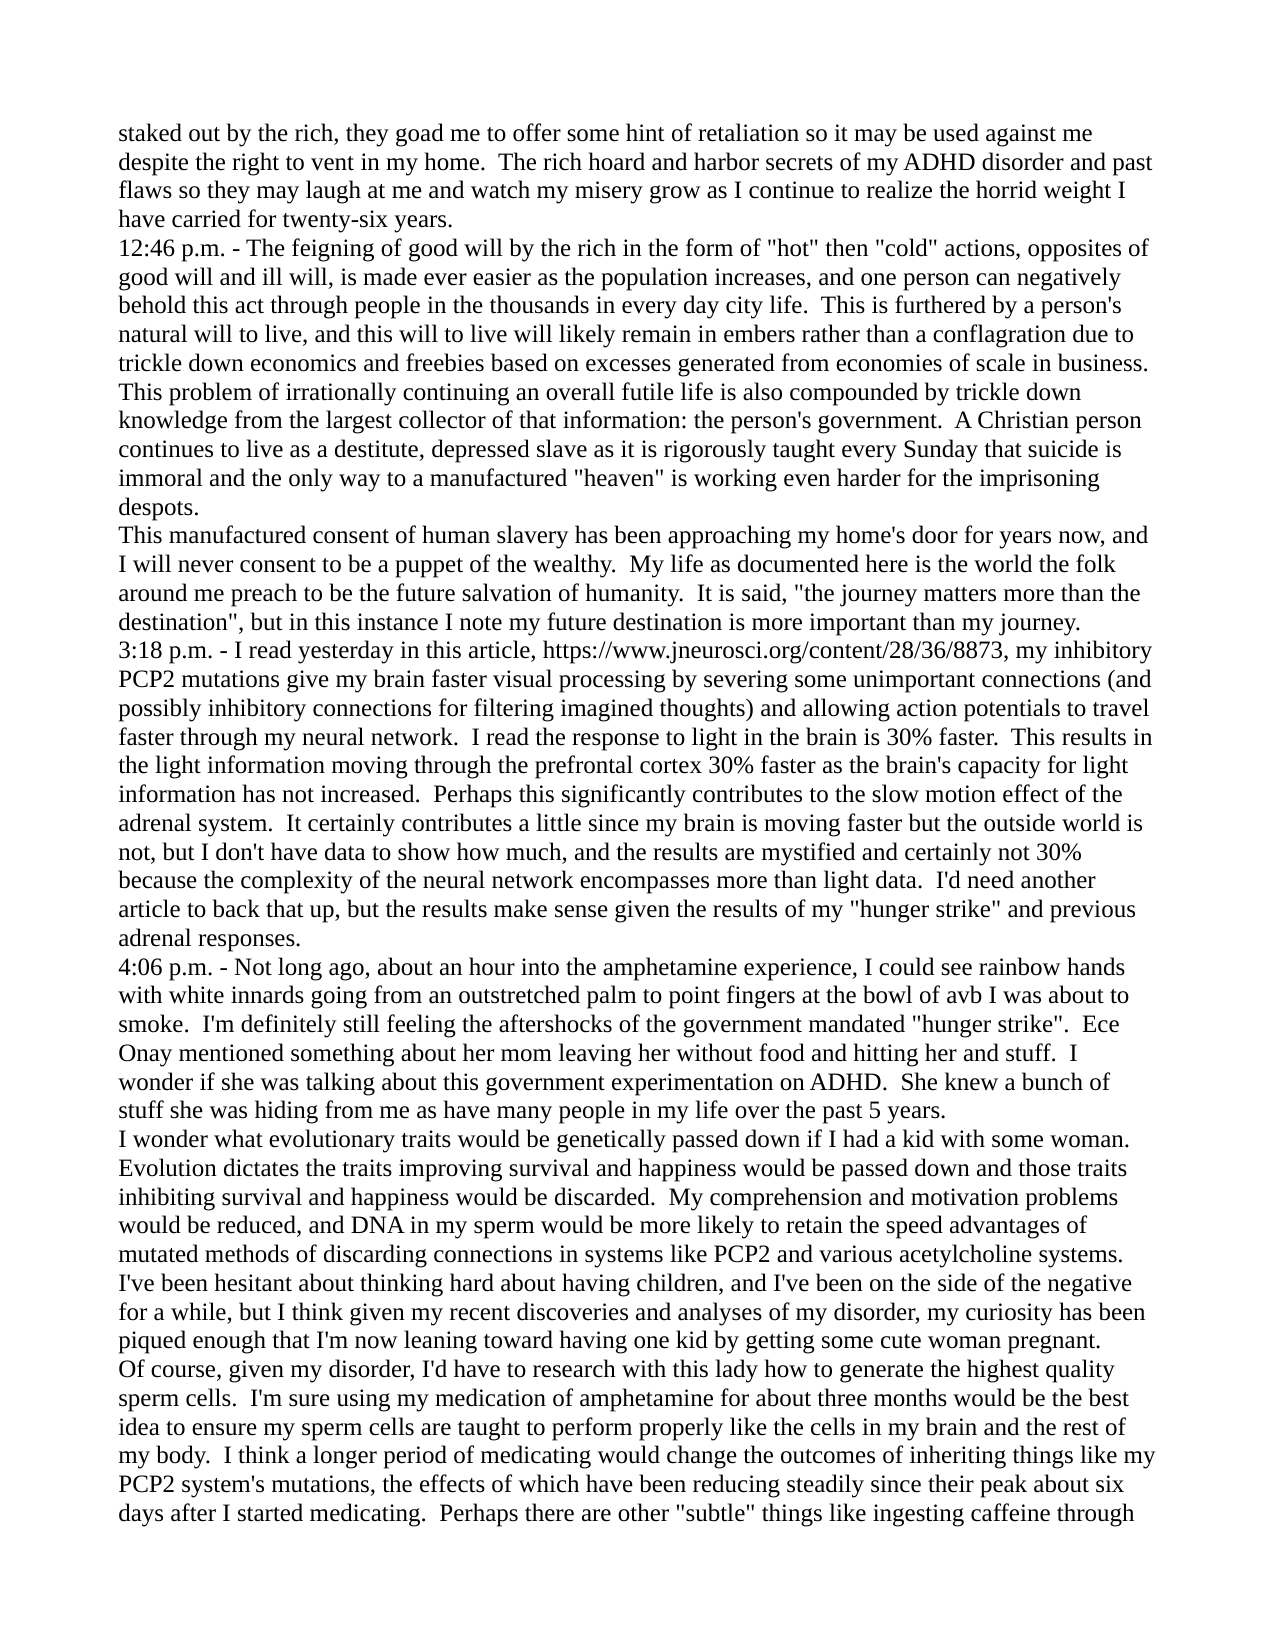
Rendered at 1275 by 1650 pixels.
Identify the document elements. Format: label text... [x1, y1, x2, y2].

text 12:46 p.m. - The feigning of good will by the rich in the form of "hot" then "cold" actions, opposites of good will and ill will, is made ever easier as the population increases, and one person can negatively behold this act through people in the thousands in every day city life. This is furthered by a person's natural will to live, and this will to live will likely remain in embers rather than a conflagration due to trickle down economics and freebies based on excesses generated from economies of scale in business. This problem of irrationally continuing an overall futile life is also compounded by trickle down knowledge from the largest collector of that information: the person's government. A Christian person continues to live as a destitute, depressed slave as it is rigorously taught every Sunday that suicide is immoral and the only way to a manufactured "heaven" is working even harder for the imprisoning despots. [118, 233, 1157, 521]
text 3:18 p.m. - I read yesterday in this article, https://www.jneurosci.org/content/28/36/8873, my inhibitory PCP2 mutations give my brain faster visual processing by severing some unimportant connections (and possibly inhibitory connections for filtering imagined thoughts) and allowing action potentials to travel faster through my neural network. I read the response to light in the brain is 30% faster. This results in the light information moving through the prefrontal cortex 30% faster as the brain's capacity for light information has not increased. Perhaps this significantly contributes to the slow motion effect of the adrenal system. It certainly contributes a little since my brain is moving faster but the outside world is not, but I don't have data to show how much, and the results are mystified and certainly not 30% because the complexity of the neural network encompasses more than light data. I'd need another article to back that up, but the results make sense given the results of my "hunger strike" and previous adrenal responses. [118, 636, 1157, 952]
text 4:06 p.m. - Not long ago, about an hour into the amphetamine experience, I could see rainbow hands with white innards going from an outstretched palm to point fingers at the bowl of avb I was about to smoke. I'm definitely still feeling the aftershocks of the government mandated "hunger strike". Ece Onay mentioned something about her mom leaving her without food and hitting her and stuff. I wonder if she was talking about this government experimentation on ADHD. She knew a bunch of stuff she was hiding from me as have many people in my life over the past 5 years. [118, 952, 1157, 1124]
text Of course, given my disorder, I'd have to research with this lady how to generate the highest quality sperm cells. I'm sure using my medication of amphetamine for about three months would be the best idea to ensure my sperm cells are taught to perform properly like the cells in my brain and the rest of my body. I think a longer period of medicating would change the outcomes of inheriting things like my PCP2 system's mutations, the effects of which have been reducing steadily since their peak about six days after I started medicating. Perhaps there are other "subtle" things like ingesting caffeine through [118, 1354, 1157, 1527]
text This manufactured consent of human slavery has been approaching my home's door for years now, and I will never consent to be a puppet of the wealthy. My life as documented here is the world the folk around me preach to be the future salvation of humanity. It is said, "the journey matters more than the destination", but in this instance I note my future destination is more important than my journey. [118, 521, 1157, 636]
text I wonder what evolutionary traits would be genetically passed down if I had a kid with some woman. Evolution dictates the traits improving survival and happiness would be passed down and those traits inhibiting survival and happiness would be discarded. My comprehension and motivation problems would be reduced, and DNA in my sperm would be more likely to retain the speed advantages of mutated methods of discarding connections in systems like PCP2 and various acetylcholine systems. I've been hesitant about thinking hard about having children, and I've been on the side of the negative for a while, but I think given my recent discoveries and analyses of my disorder, my curiosity has been piqued enough that I'm now leaning toward having one kid by getting some cute woman pregnant. [118, 1124, 1157, 1354]
text staked out by the rich, they goad me to offer some hint of retaliation so it may be used against me despite the right to vent in my home. The rich hoard and harbor secrets of my ADHD disorder and past flaws so they may laugh at me and watch my misery grow as I continue to realize the horrid weight I have carried for twenty-six years. [118, 118, 1157, 233]
